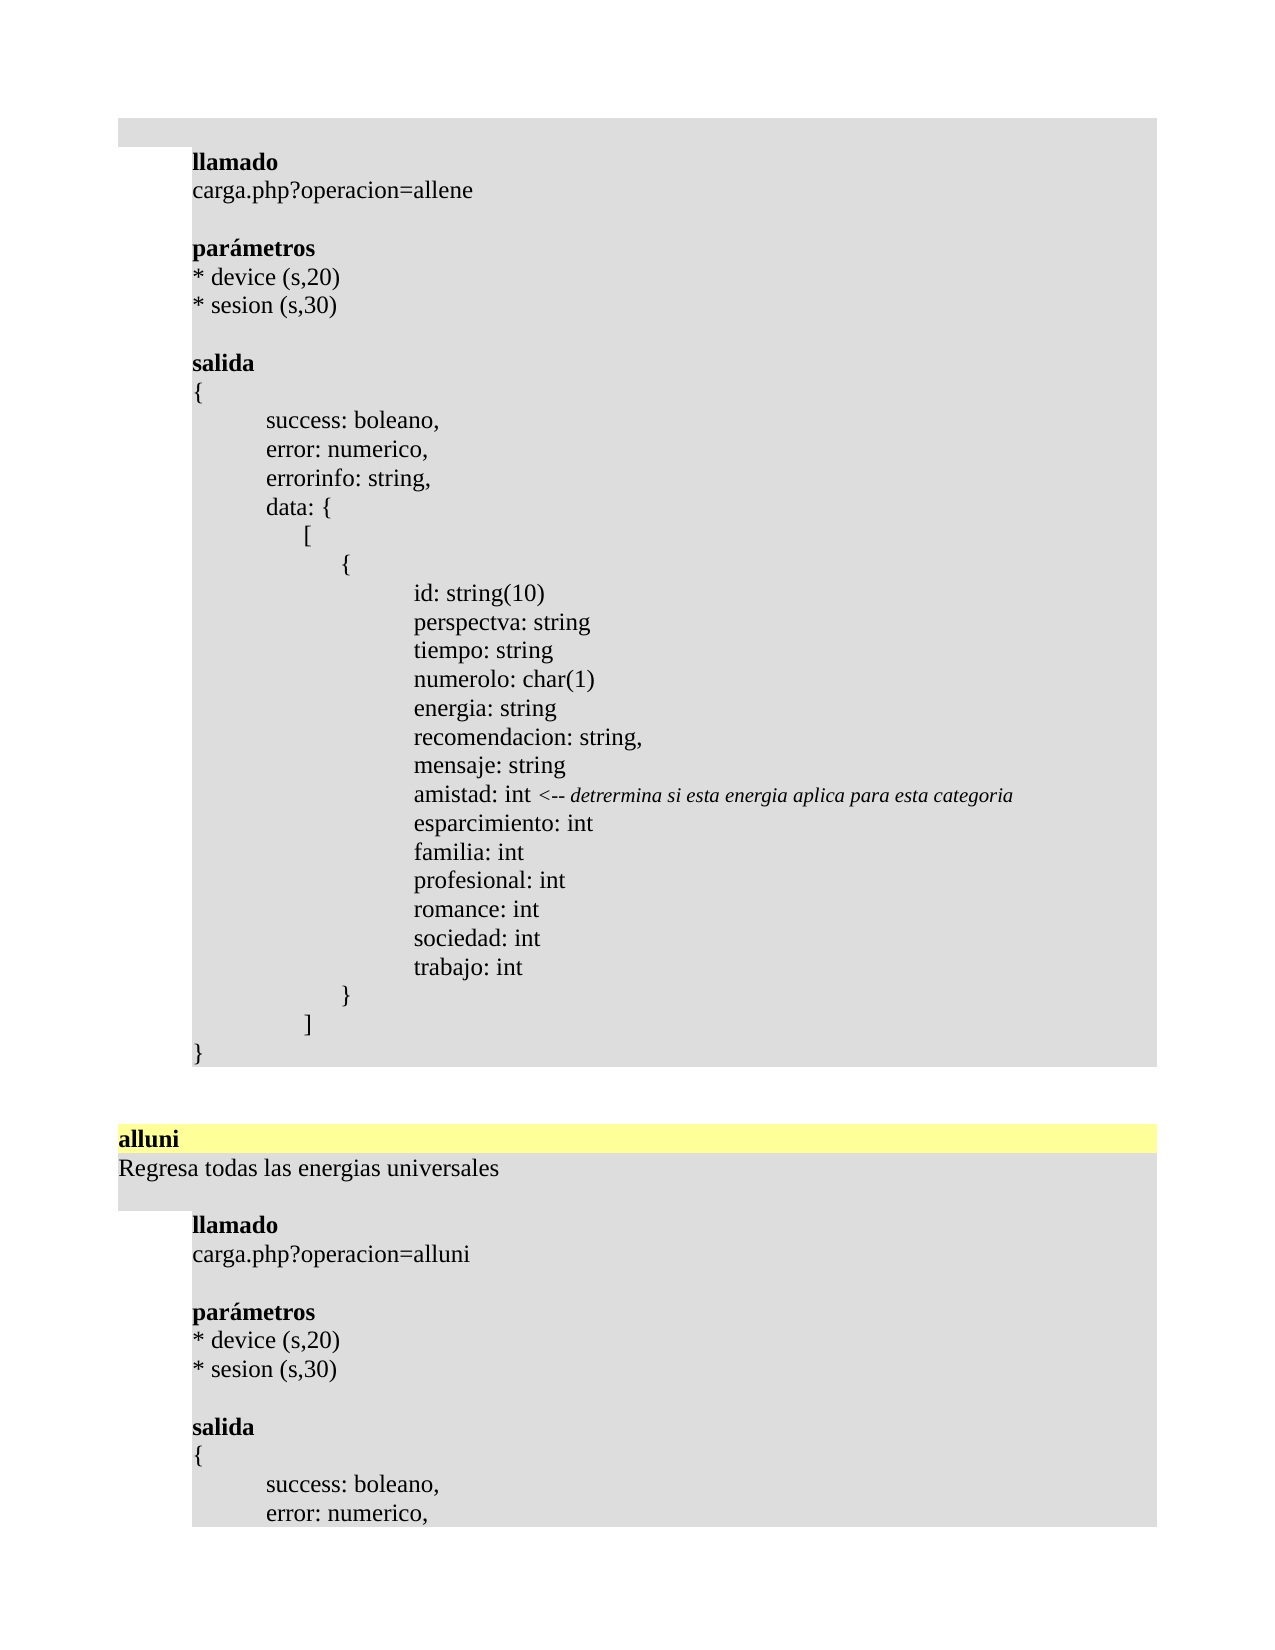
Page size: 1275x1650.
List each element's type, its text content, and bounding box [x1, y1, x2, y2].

text carga.php?operacion=allene [192, 176, 1157, 204]
text perspectva: string [192, 607, 1157, 636]
text trabajo: int [192, 952, 1157, 981]
text parámetros [192, 1297, 1157, 1326]
text success: boleano, [192, 1469, 1157, 1498]
text success: boleano, [192, 406, 1157, 434]
text ] [192, 1009, 1157, 1038]
text alluni [118, 1124, 1157, 1153]
text profesional: int [192, 866, 1157, 894]
text mensaje: string [192, 751, 1157, 779]
text sociedad: int [192, 923, 1157, 952]
text tiempo: string [192, 636, 1157, 664]
text carga.php?operacion=alluni [192, 1239, 1157, 1268]
text data: { [192, 492, 1157, 521]
text parámetros [192, 233, 1157, 262]
text { [192, 377, 1157, 406]
text romance: int [192, 894, 1157, 923]
text llamado [192, 147, 1157, 176]
text salida [192, 348, 1157, 377]
text familia: int [192, 837, 1157, 866]
text * device (s,20) [192, 262, 1157, 291]
text * sesion (s,30) [192, 1354, 1157, 1383]
text Regresa todas las energias universales [118, 1153, 1157, 1182]
text llamado [192, 1211, 1157, 1239]
text [ [192, 521, 1157, 549]
text } [192, 981, 1157, 1009]
text id: string(10) [192, 578, 1157, 607]
text numerolo: char(1) [192, 664, 1157, 693]
text energia: string [192, 693, 1157, 722]
text { [192, 1441, 1157, 1469]
text * sesion (s,30) [192, 291, 1157, 319]
text salida [192, 1412, 1157, 1441]
text } [192, 1038, 1157, 1067]
text esparcimiento: int [192, 808, 1157, 837]
text error: numerico, [192, 1498, 1157, 1527]
text { [192, 549, 1157, 578]
text recomendacion: string, [192, 722, 1157, 751]
text * device (s,20) [192, 1326, 1157, 1354]
text errorinfo: string, [192, 463, 1157, 492]
text amistad: int <-- detrermina si esta energia aplica para esta categoria [192, 779, 1157, 808]
text error: numerico, [192, 434, 1157, 463]
